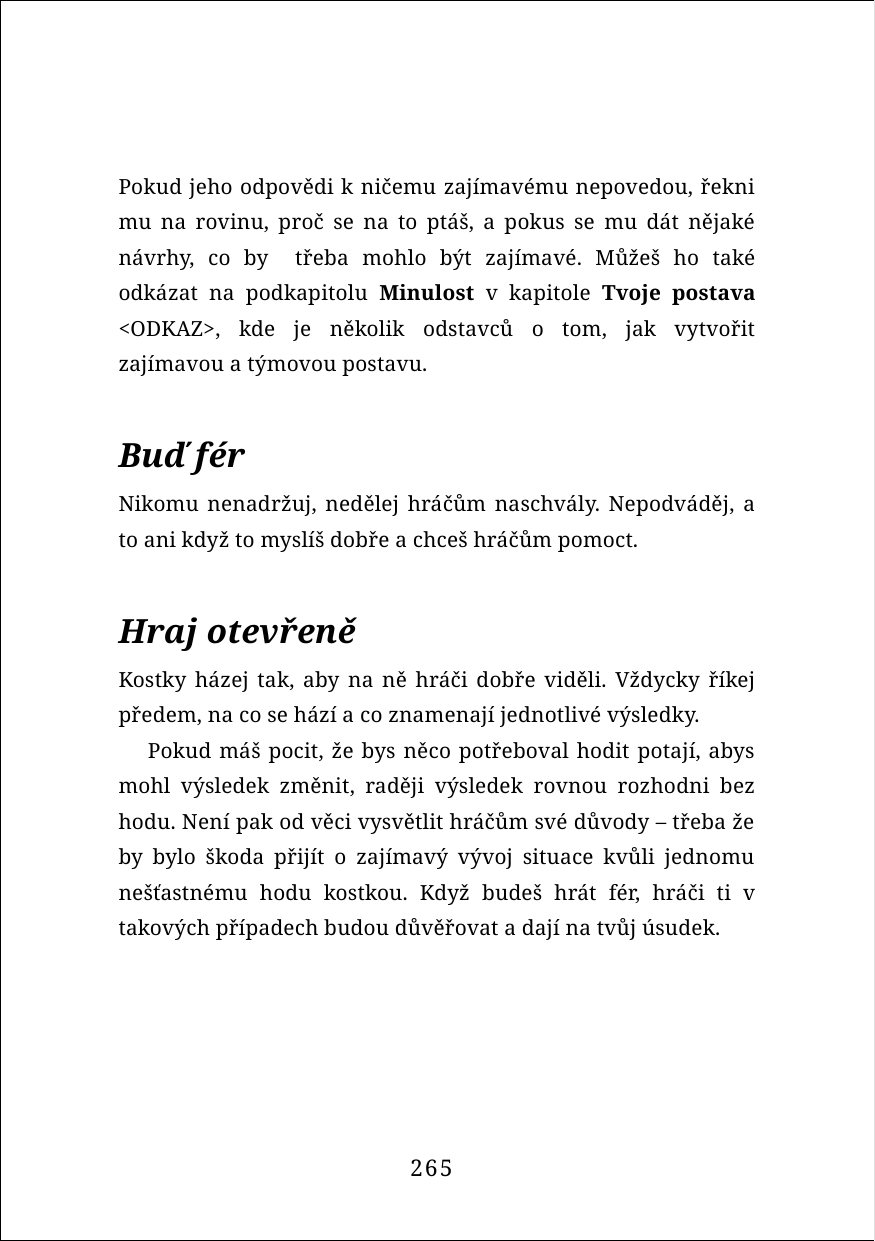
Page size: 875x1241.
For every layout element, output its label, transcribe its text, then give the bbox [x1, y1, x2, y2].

text Nikomu nenadržuj, nedělej hráčům naschvály. Nepodváděj, a to ani když to myslíš dobře a chceš hráčům pomoct. [118, 489, 756, 553]
subtitle Buď fér [118, 432, 756, 478]
text Pokud jeho odpovědi k ničemu zajímavému nepovedou, řekni mu na rovinu, proč se na to ptáš, a pokus se mu dát nějaké návrhy, co by třeba mohlo být zajímavé. Můžeš ho také odkázat na podkapitolu Minulost v kapitole Tvoje postava <ODKAZ>, kde je několik odstavců o tom, jak vytvořit zajímavou a týmovou postavu. [118, 172, 756, 378]
subtitle Hraj otevřeně [118, 608, 756, 653]
text Kostky házej tak, aby na ně hráči dobře viděli. Vždycky říkej předem, na co se hází a co znamenají jednotlivé výsledky. Pokud máš pocit, že bys něco potřeboval hodit potají, abys mohl výsledek změnit, raději výsledek rovnou rozhodni bez hodu. Není pak od věci vysvětlit hráčům své důvody – třeba že by bylo škoda přijít o zajímavý vývoj situace kvůli jednomu nešťastnému hodu kostkou. Když budeš hrát fér, hráči ti v takových případech budou důvěřovat a dají na tvůj úsudek. [118, 665, 756, 942]
